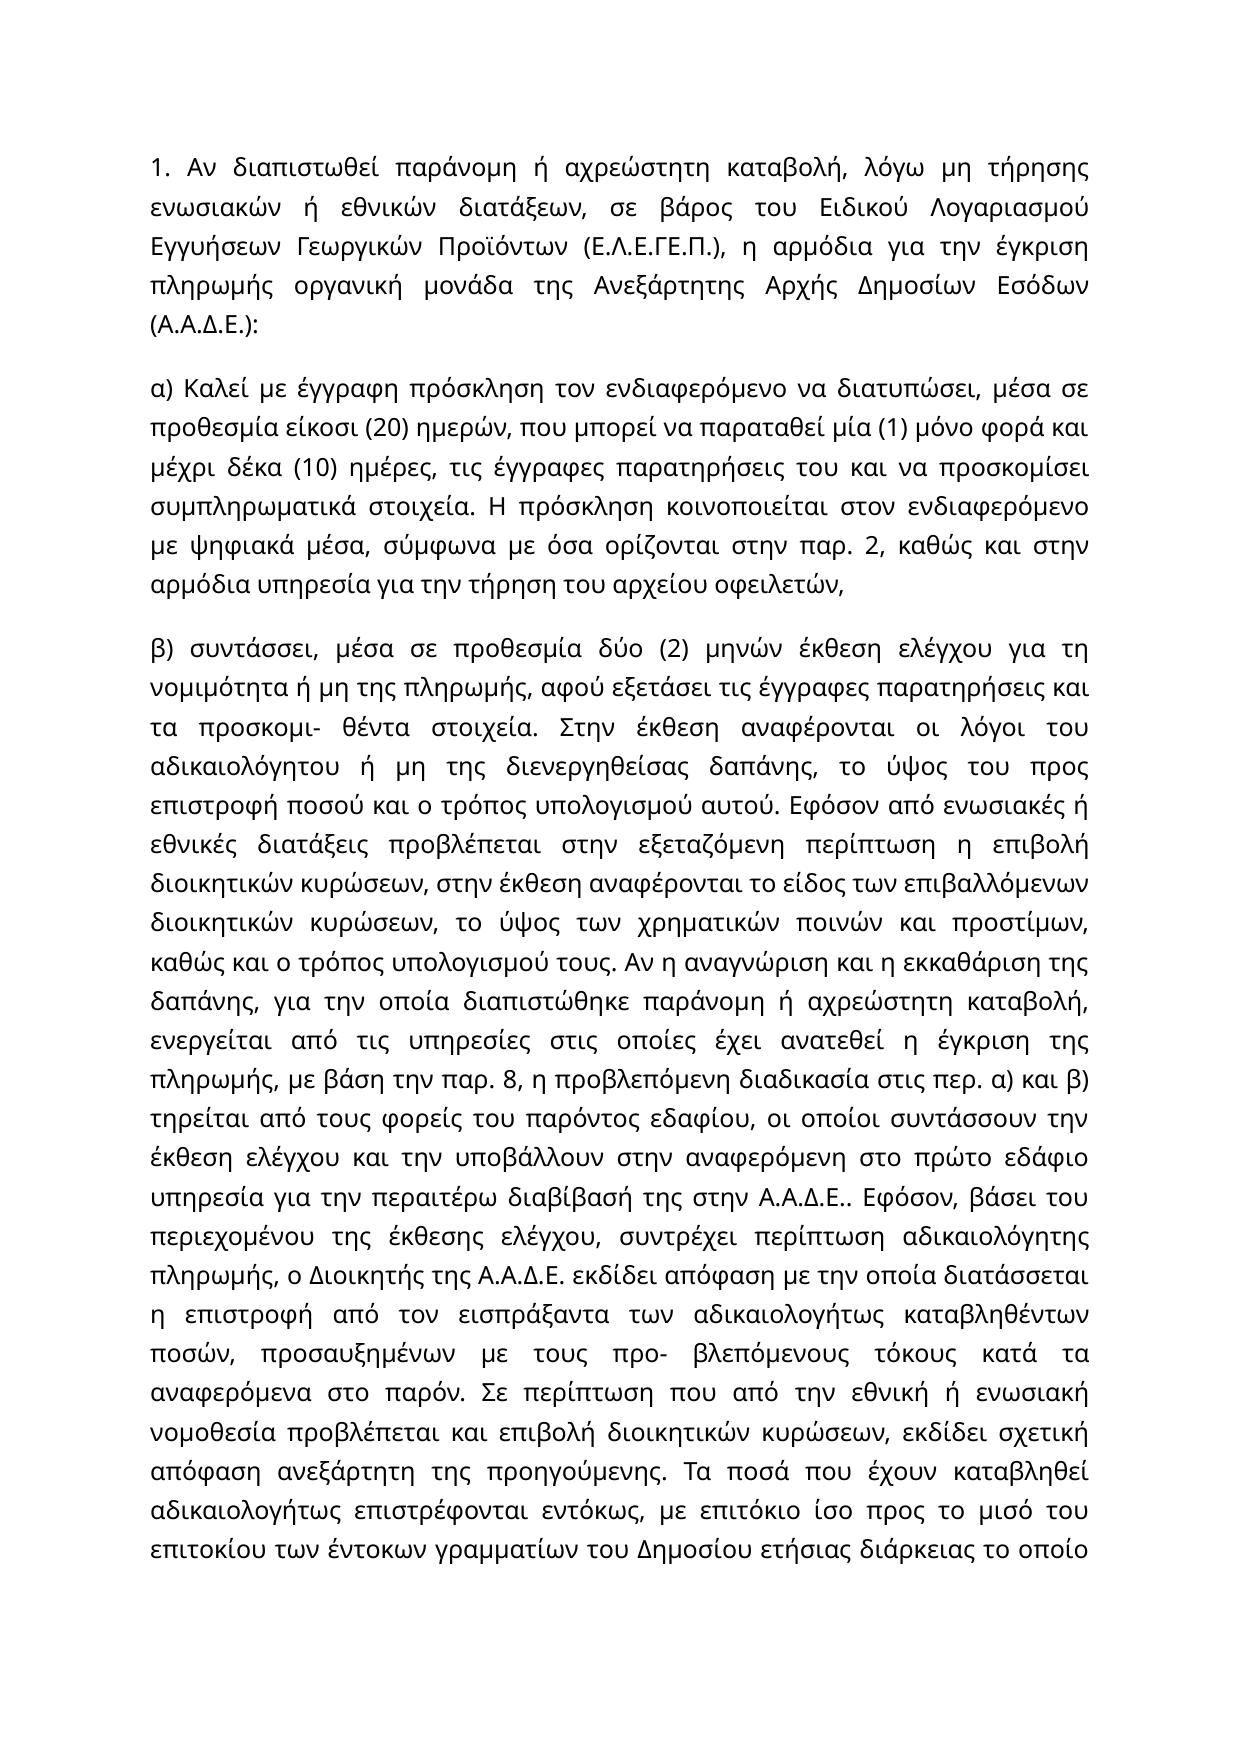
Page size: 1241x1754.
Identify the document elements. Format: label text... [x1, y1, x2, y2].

text β) συντάσσει, μέσα σε προθεσμία δύο (2) μηνών έκθεση ελέγχου για τη νομιμότητα ή μη της πληρωμής, αφού εξετάσει τις έγγραφες παρατηρήσεις και τα προσκομι- θέντα στοιχεία. Στην έκθεση αναφέρονται οι λόγοι του αδικαιολόγητου ή μη της διενεργηθείσας δαπάνης, το ύψος του προς επιστροφή ποσού και ο τρόπος υπολογισμού αυτού. Εφόσον από ενωσιακές ή εθνικές διατάξεις προβλέπεται στην εξεταζόμενη περίπτωση η επιβολή διοικητικών κυρώσεων, στην έκθεση αναφέρονται το είδος των επιβαλλόμενων διοικητικών κυρώσεων, το ύψος των χρηματικών ποινών και προστίμων, καθώς και ο τρόπος υπολογισμού τους. Αν η αναγνώριση και η εκκαθάριση της δαπάνης, για την οποία διαπιστώθηκε παράνομη ή αχρεώστητη καταβολή, ενεργείται από τις υπηρεσίες στις οποίες έχει ανατεθεί η έγκριση της πληρωμής, με βάση την παρ. 8, η προβλεπόμενη διαδικασία στις περ. α) και β) τηρείται από τους φορείς του παρόντος εδαφίου, οι οποίοι συντάσσουν την έκθεση ελέγχου και την υποβάλλουν στην αναφερόμενη στο πρώτο εδάφιο υπηρεσία για την περαιτέρω διαβίβασή της στην Α.Α.Δ.Ε.. Εφόσον, βάσει του περιεχομένου της έκθεσης ελέγχου, συντρέχει περίπτωση αδικαιολόγητης πληρωμής, ο Διοικητής της Α.Α.Δ.Ε. εκδίδει απόφαση με την οποία διατάσσεται η επιστροφή από τον εισπράξαντα των αδικαιολογήτως καταβληθέντων ποσών, προσαυξημένων με τους προ- βλεπόμενους τόκους κατά τα αναφερόμενα στο παρόν. Σε περίπτωση που από την εθνική ή ενωσιακή νομοθεσία προβλέπεται και επιβολή διοικητικών κυρώσεων, εκδίδει σχετική απόφαση ανεξάρτητη της προηγούμενης. Τα ποσά που έχουν καταβληθεί αδικαιολογήτως επιστρέφονται εντόκως, με επιτόκιο ίσο προς το μισό του επιτοκίου των έντοκων γραμματίων του Δημοσίου ετήσιας διάρκειας το οποίο [150, 631, 1090, 1566]
text 1. Αν διαπιστωθεί παράνομη ή αχρεώστητη καταβολή, λόγω μη τήρησης ενωσιακών ή εθνικών διατάξεων, σε βάρος του Ειδικού Λογαριασμού Εγγυήσεων Γεωργικών Προϊόντων (Ε.Λ.Ε.ΓΕ.Π.), η αρμόδια για την έγκριση πληρωμής οργανική μονάδα της Ανεξάρτητης Αρχής Δημοσίων Εσόδων (Α.Α.Δ.Ε.): [150, 150, 1090, 341]
text α) Καλεί με έγγραφη πρόσκληση τον ενδιαφερόμενο να διατυπώσει, μέσα σε προθεσμία είκοσι (20) ημερών, που μπορεί να παραταθεί μία (1) μόνο φορά και μέχρι δέκα (10) ημέρες, τις έγγραφες παρατηρήσεις του και να προσκομίσει συμπληρωματικά στοιχεία. Η πρόσκληση κοινοποιείται στον ενδιαφερόμενο με ψηφιακά μέσα, σύμφωνα με όσα ορίζονται στην παρ. 2, καθώς και στην αρμόδια υπηρεσία για την τήρηση του αρχείου οφειλετών, [150, 371, 1090, 601]
